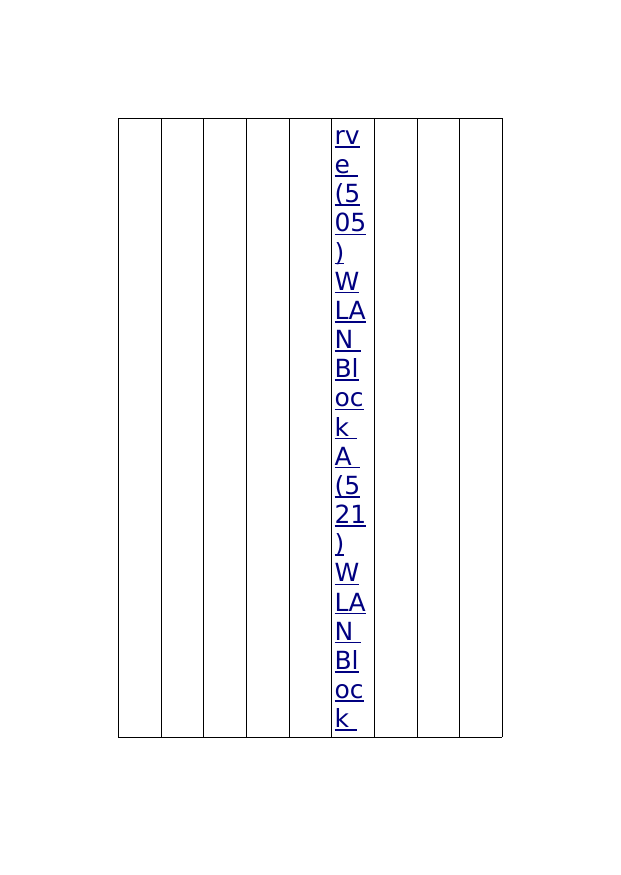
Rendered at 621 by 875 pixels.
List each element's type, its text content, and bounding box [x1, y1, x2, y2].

table_cell [247, 119, 289, 737]
table_cell [418, 119, 459, 737]
table_cell [162, 119, 203, 737]
table_cell [290, 119, 331, 737]
table_cell [460, 119, 502, 737]
table_cell rve (505) WLAN Block A (521) WLAN Block [332, 119, 374, 737]
table_cell [375, 119, 417, 737]
table_cell [204, 119, 246, 737]
table_cell [119, 119, 161, 737]
